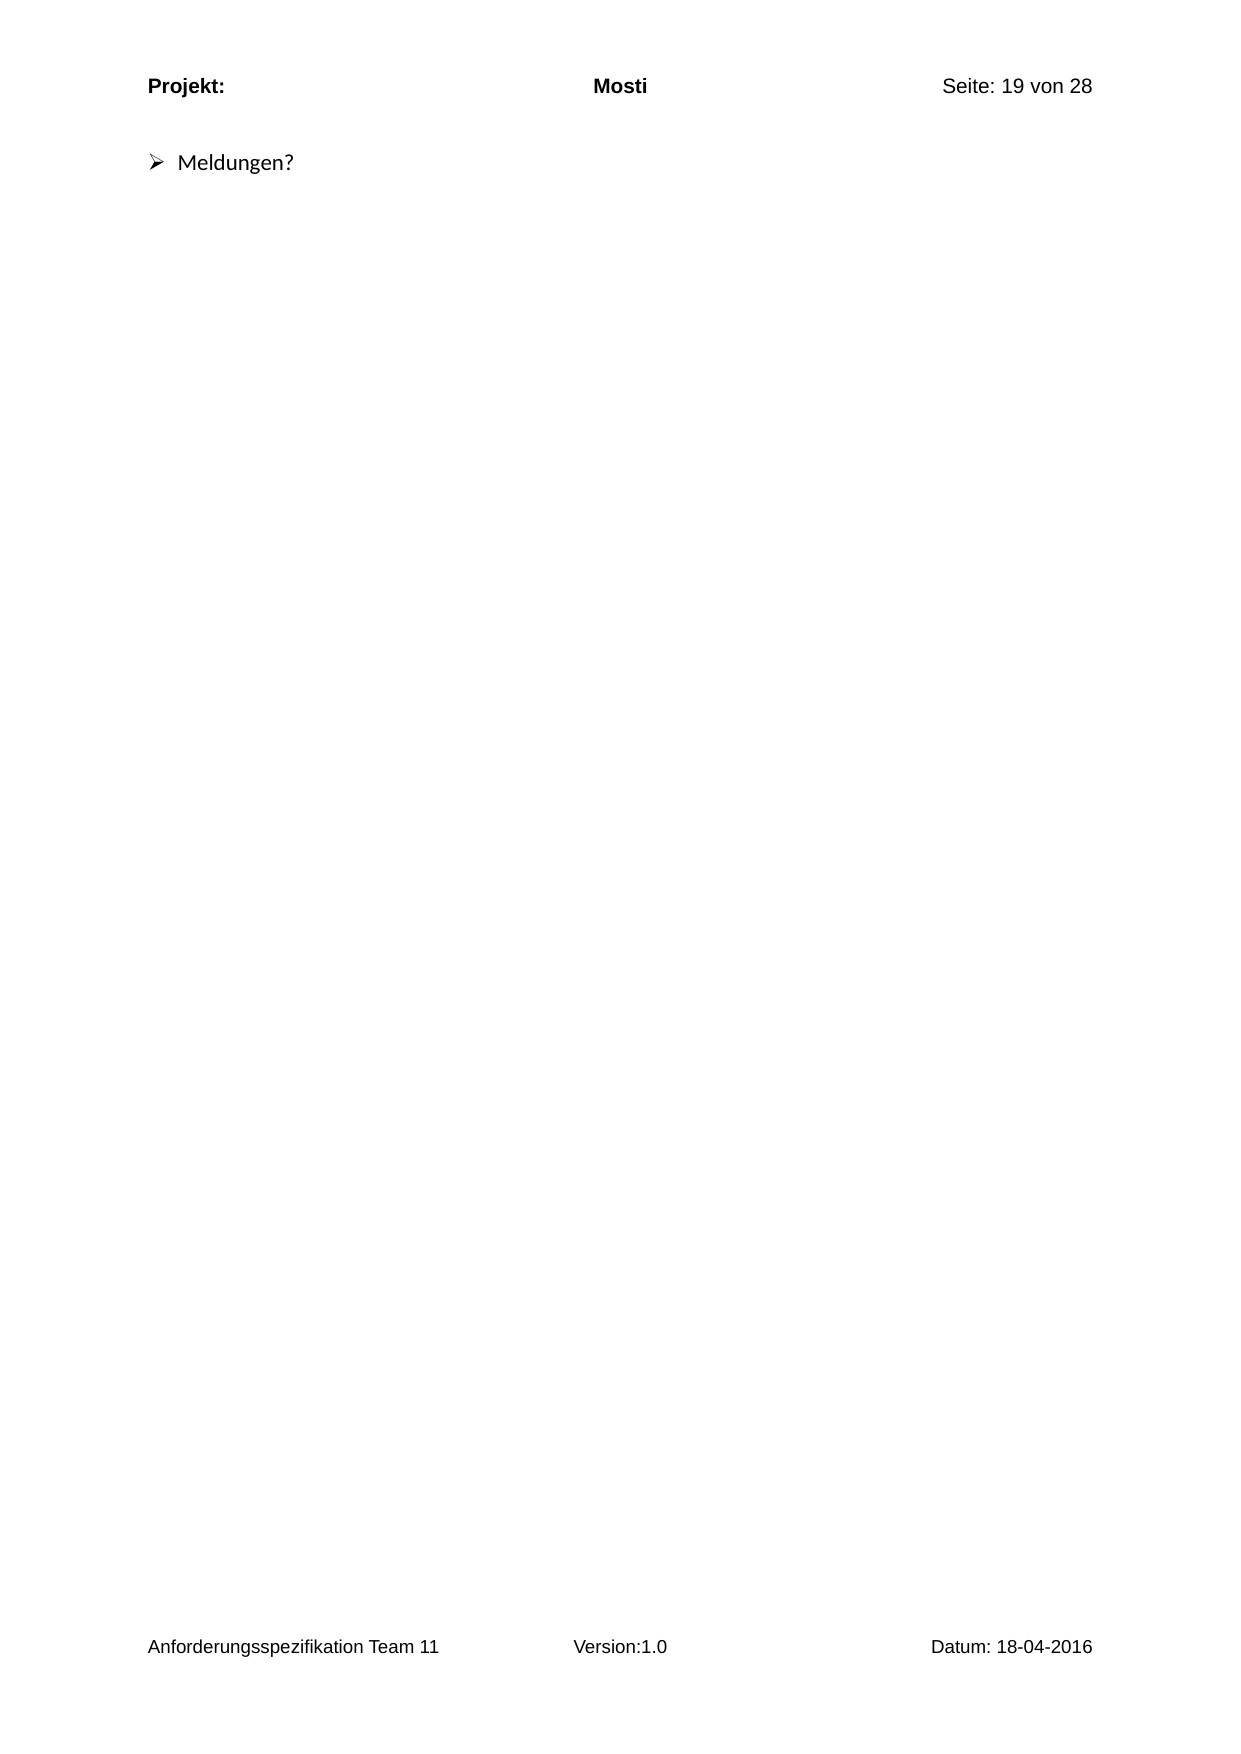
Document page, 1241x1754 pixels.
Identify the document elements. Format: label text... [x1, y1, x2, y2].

list Meldungen? [148, 148, 1092, 176]
